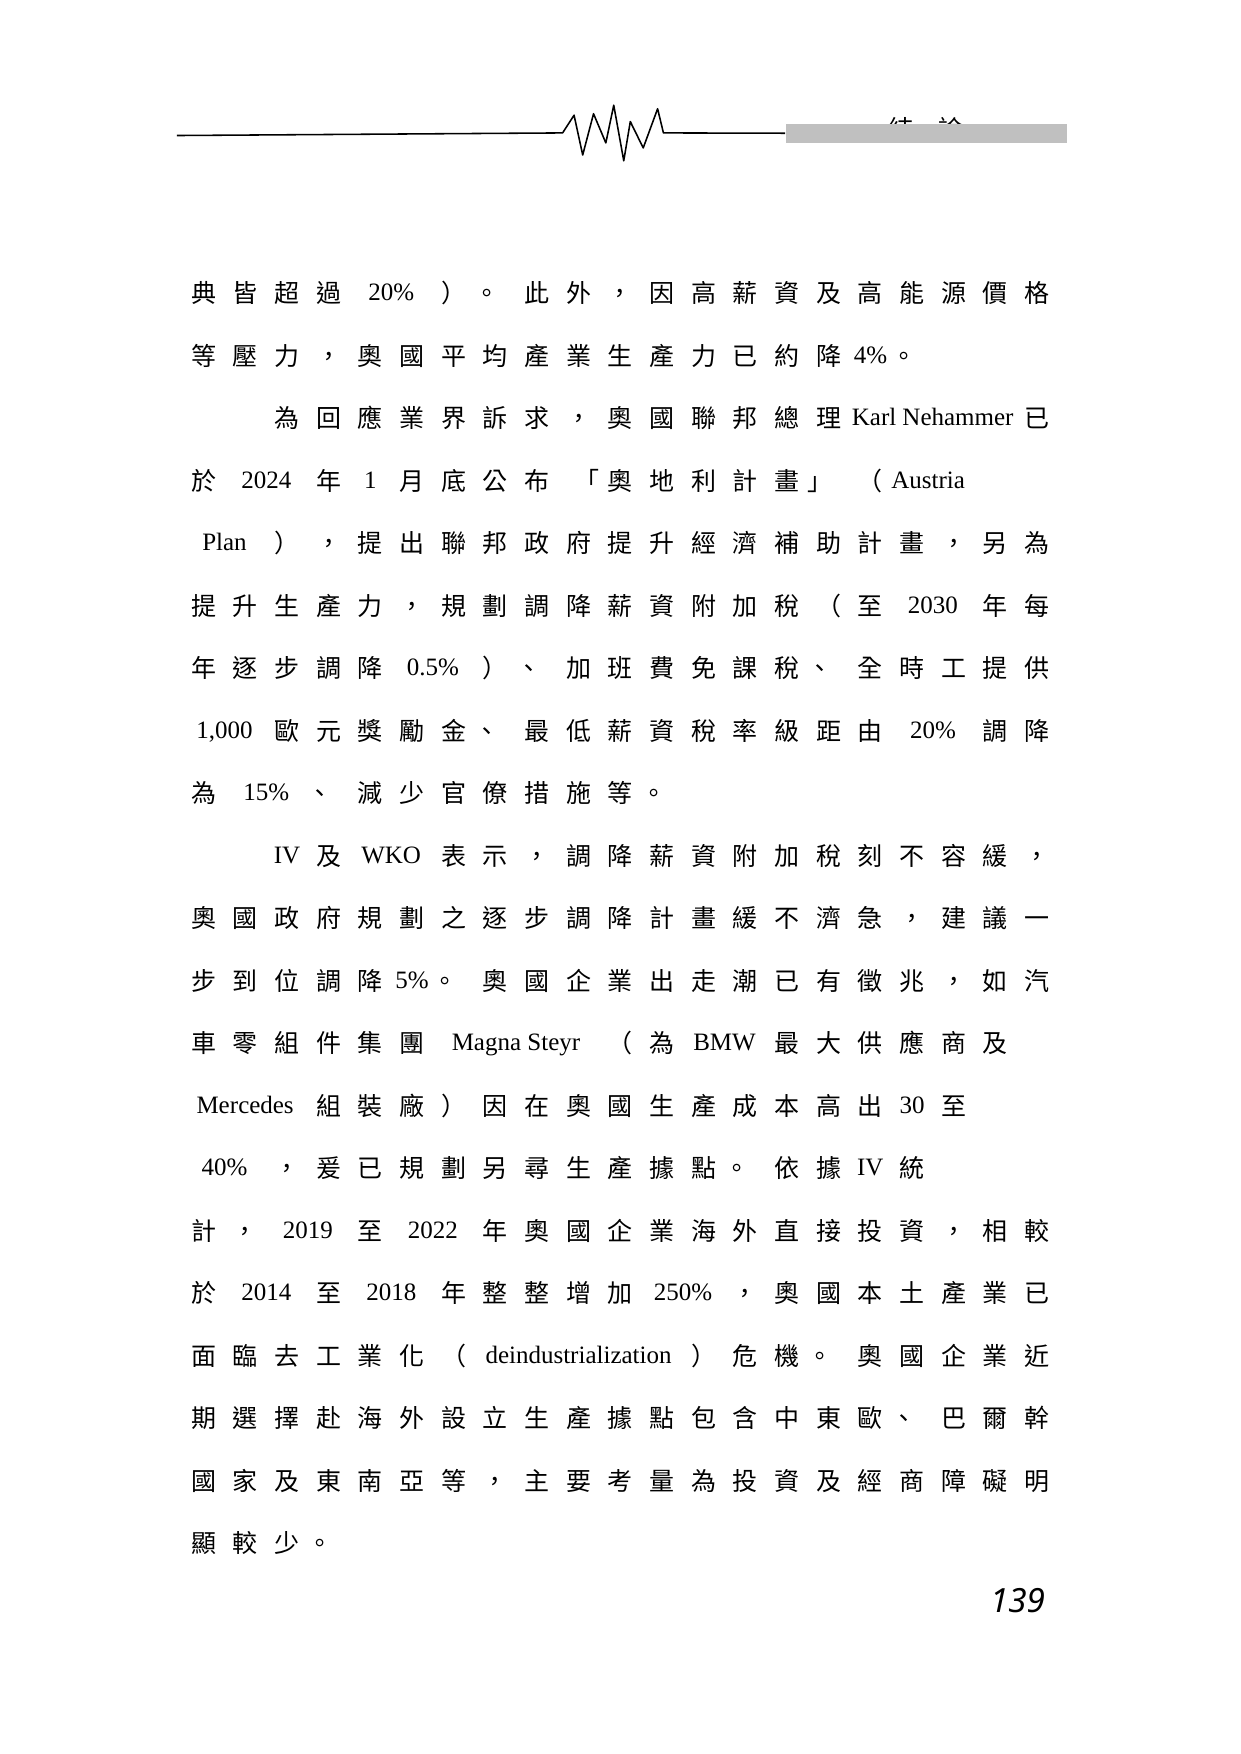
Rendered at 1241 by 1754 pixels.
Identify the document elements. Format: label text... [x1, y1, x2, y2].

text 為回應業界訴求，奧國聯邦總理Karl Nehammer已於2024年1月底公布「奧地利計畫」（Austria Plan），提出聯邦政府提升經濟補助計畫，另為提升生產力，規劃調降薪資附加稅（至2030年每年逐步調降0.5%）、加班費免課稅、全時工提供1,000歐元獎勵金、最低薪資稅率級距由20%調降為15%、減少官僚措施等。 [183, 375, 1058, 813]
text IV及WKO表示，調降薪資附加稅刻不容緩，奧國政府規劃之逐步調降計畫緩不濟急，建議一步到位調降5%。奧國企業出走潮已有徵兆，如汽車零組件集團Magna Steyr（為BMW最大供應商及Mercedes組裝廠）因在奧國生產成本高出30至40%，爰已規劃另尋生產據點。依據IV統計，2019至2022年奧國企業海外直接投資，相較於2014至2018年整整增加250%，奧國本土產業已面臨去工業化（deindustrialization）危機。奧國企業近期選擇赴海外設立生產據點包含中東歐、巴爾幹國家及東南亞等，主要考量為投資及經商障礙明顯較少。 [183, 813, 1058, 1563]
text 典皆超過20%）。此外，因高薪資及高能源價格等壓力，奧國平均產業生產力已約降4%。 [183, 250, 1058, 375]
